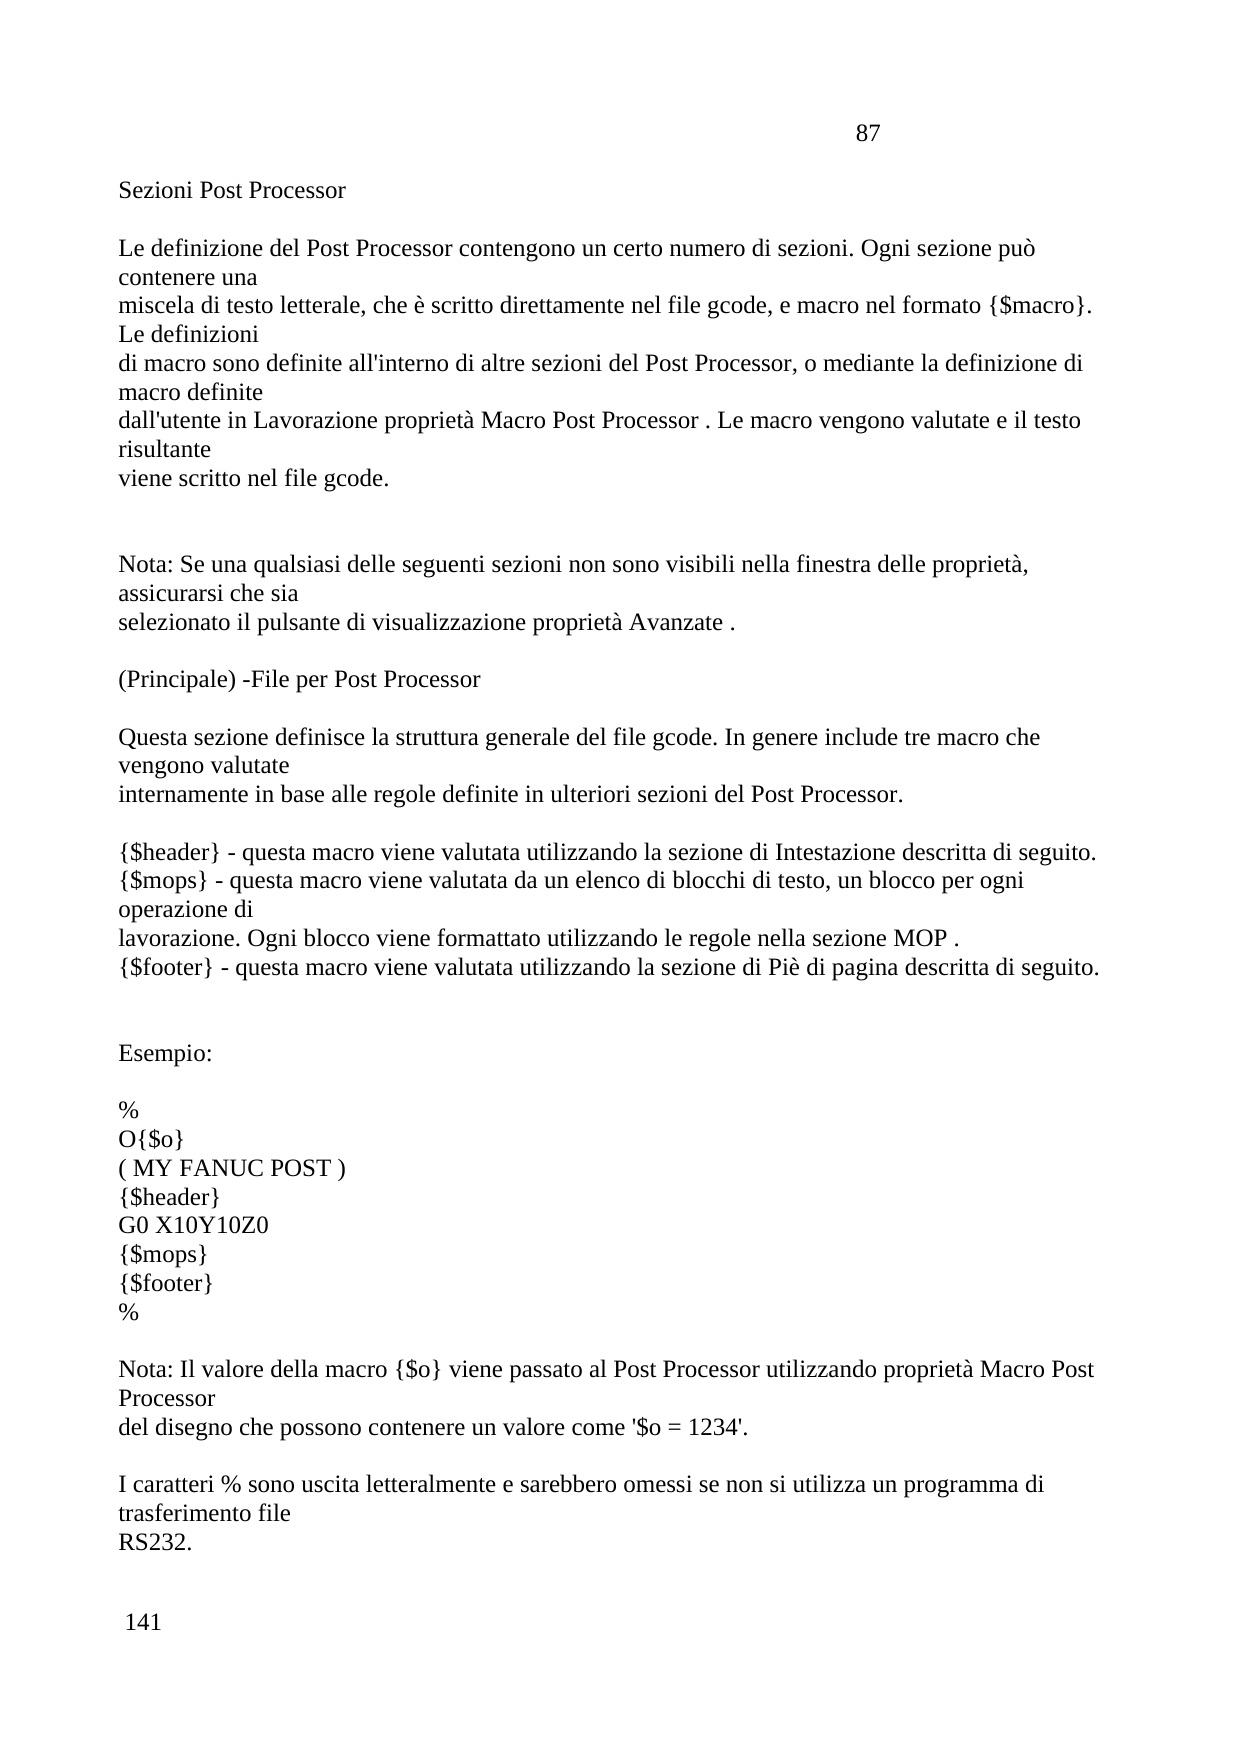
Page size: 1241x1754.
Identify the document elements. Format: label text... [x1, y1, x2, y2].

text {$mops} [118, 1239, 1122, 1268]
text Questa sezione definisce la struttura generale del file gcode. In genere include tre macro che vengono valutate [118, 722, 1122, 779]
text % [118, 1297, 1122, 1326]
text G0 X10Y10Z0 [118, 1211, 1122, 1239]
text dall'utente in Lavorazione proprietà Macro Post Processor . Le macro vengono valutate e il testo risultante [118, 406, 1122, 463]
text viene scritto nel file gcode. [118, 463, 1122, 492]
text Nota: Il valore della macro {$o} viene passato al Post Processor utilizzando proprietà Macro Post Processor [118, 1354, 1122, 1412]
text {$footer} - questa macro viene valutata utilizzando la sezione di Piè di pagina descritta di seguito. [118, 952, 1122, 981]
text ( MY FANUC POST ) [118, 1153, 1122, 1182]
text RS232. [118, 1527, 1122, 1556]
text (Principale) -File per Post Processor [118, 664, 1122, 693]
text {$footer} [118, 1268, 1122, 1297]
text miscela di testo letterale, che è scritto direttamente nel file gcode, e macro nel formato {$macro}. Le definizioni [118, 291, 1122, 348]
text 87 [118, 118, 1122, 147]
text {$mops} - questa macro viene valutata da un elenco di blocchi di testo, un blocco per ogni operazione di [118, 866, 1122, 923]
text % [118, 1096, 1122, 1124]
text {$header} [118, 1182, 1122, 1211]
text Esempio: [118, 1038, 1122, 1067]
text Le definizione del Post Processor contengono un certo numero di sezioni. Ogni sezione può contenere una [118, 233, 1122, 291]
text Nota: Se una qualsiasi delle seguenti sezioni non sono visibili nella finestra delle proprietà, assicurarsi che sia [118, 549, 1122, 607]
text O{$o} [118, 1124, 1122, 1153]
text lavorazione. Ogni blocco viene formattato utilizzando le regole nella sezione MOP . [118, 923, 1122, 952]
text selezionato il pulsante di visualizzazione proprietà Avanzate . [118, 607, 1122, 636]
text I caratteri % sono uscita letteralmente e sarebbero omessi se non si utilizza un programma di trasferimento file [118, 1469, 1122, 1527]
text Sezioni Post Processor [118, 176, 1122, 204]
text internamente in base alle regole definite in ulteriori sezioni del Post Processor. [118, 779, 1122, 808]
text di macro sono definite all'interno di altre sezioni del Post Processor, o mediante la definizione di macro definite [118, 348, 1122, 406]
text {$header} - questa macro viene valutata utilizzando la sezione di Intestazione descritta di seguito. [118, 837, 1122, 866]
text del disegno che possono contenere un valore come '$o = 1234'. [118, 1412, 1122, 1441]
